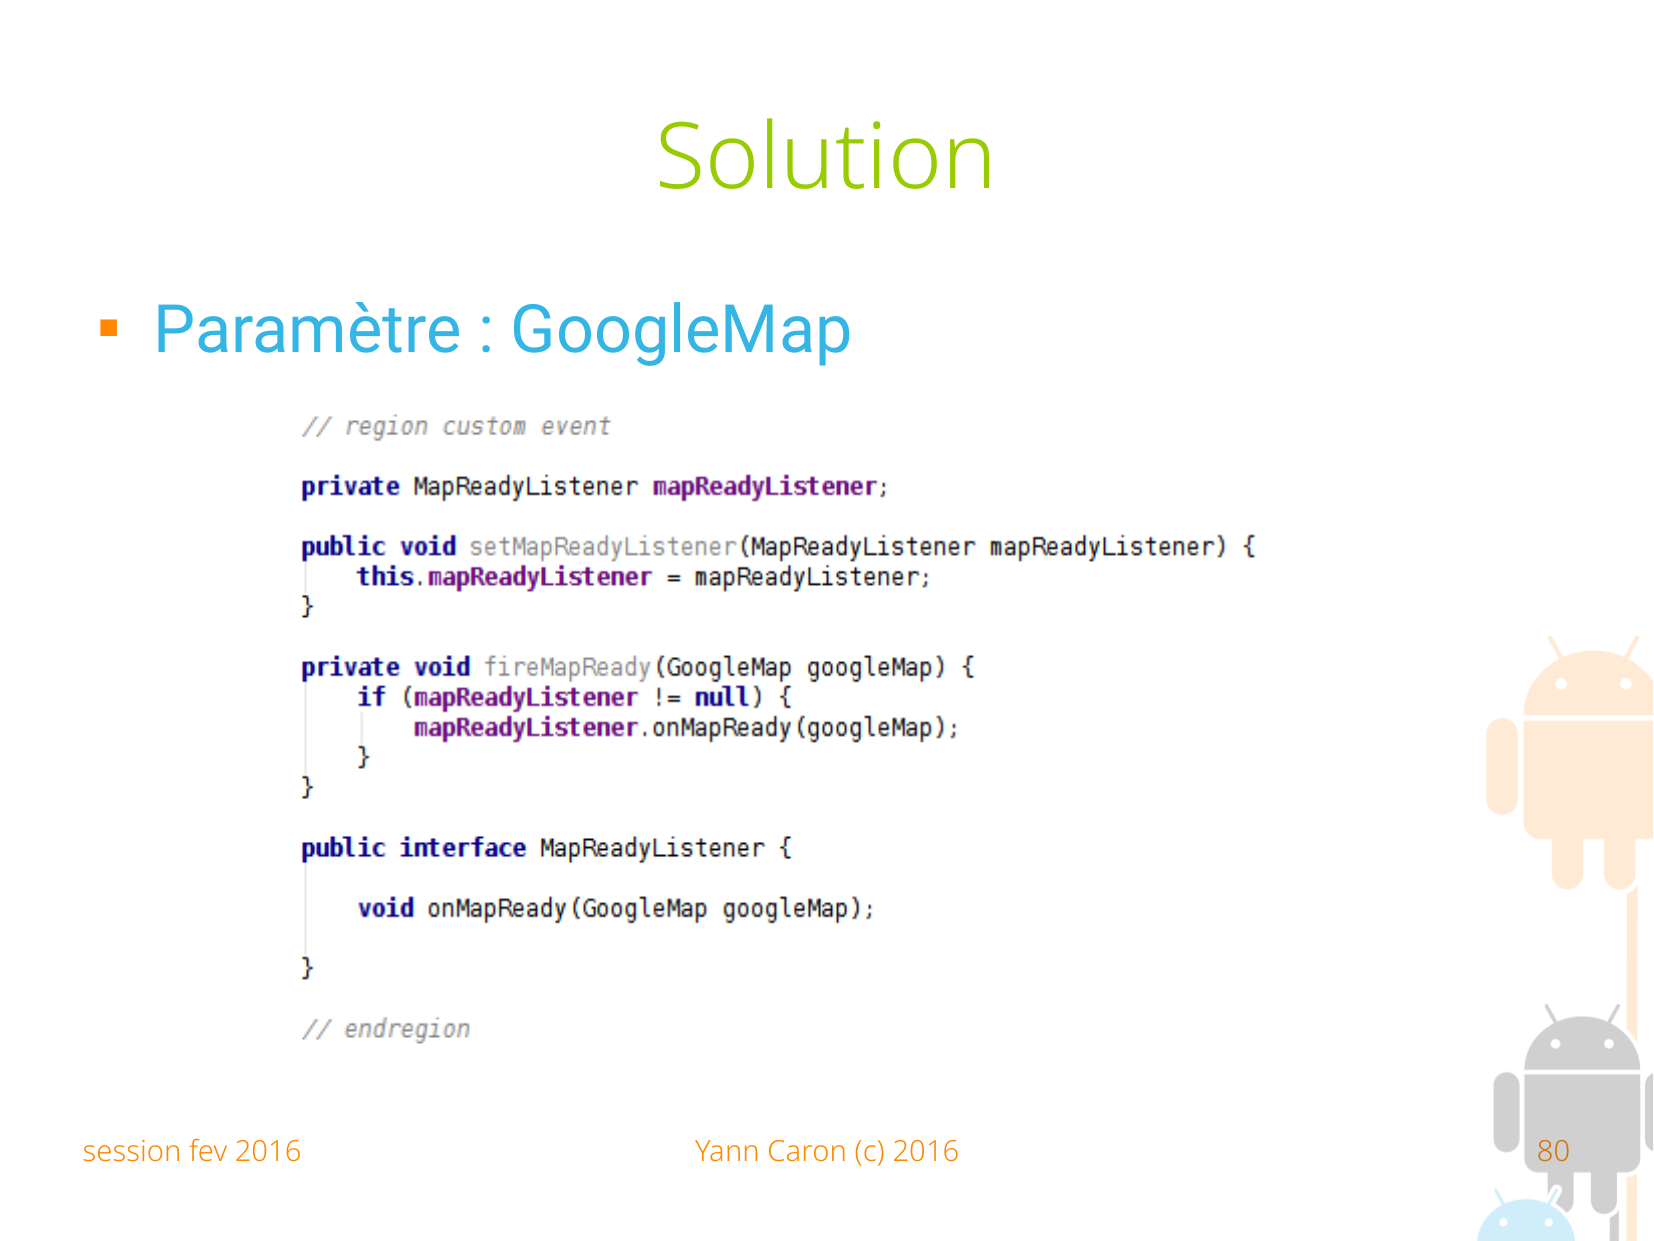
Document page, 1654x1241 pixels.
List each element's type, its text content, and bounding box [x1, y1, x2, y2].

title Solution [82, 49, 1571, 257]
list Paramètre : GoogleMap [82, 290, 1571, 1010]
picture [240, 405, 1654, 1241]
